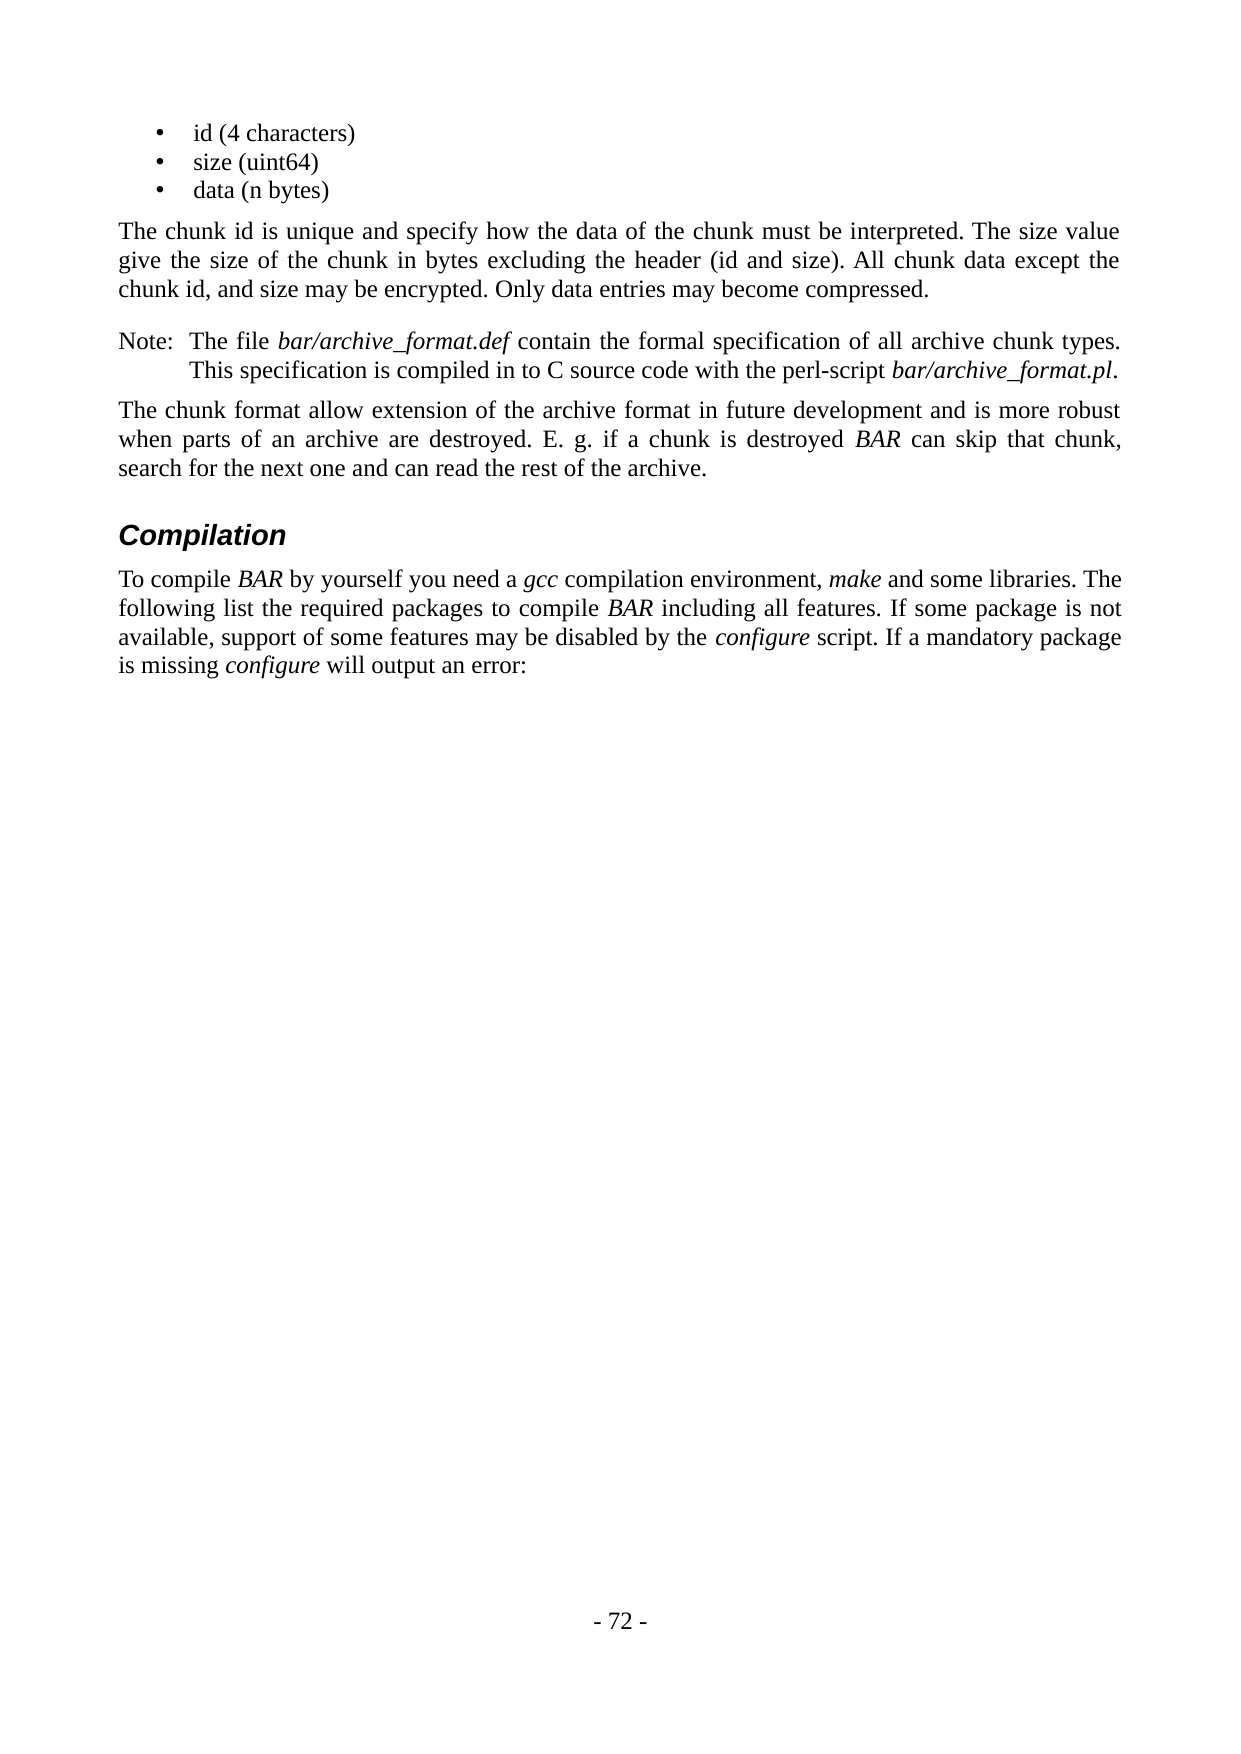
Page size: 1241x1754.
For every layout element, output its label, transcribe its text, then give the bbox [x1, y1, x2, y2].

list id (4 characters) [156, 118, 1122, 147]
text The chunk format allow extension of the archive format in future development and is more robust when parts of an archive are destroyed. E. g. if a chunk is destroyed BAR can skip that chunk, search for the next one and can read the rest of the archive. [118, 395, 1122, 481]
list size (uint64) [156, 147, 1122, 176]
list data (n bytes) [156, 176, 1122, 204]
text Note: The file bar/archive_format.def contain the formal specification of all archive chunk types. This specification is compiled in to C source code with the perl-script bar/archive_format.pl. [118, 326, 1122, 383]
text To compile BAR by yourself you need a gcc compilation environment, make and some libraries. The following list the required packages to compile BAR including all features. If some package is not available, support of some features may be disabled by the configure script. If a mandatory package is missing configure will output an error: [118, 564, 1122, 679]
subtitle Compilation [118, 518, 1122, 552]
text The chunk id is unique and specify how the data of the chunk must be interpreted. The size value give the size of the chunk in bytes excluding the header (id and size). All chunk data except the chunk id, and size may be encrypted. Only data entries may become compressed. [118, 216, 1122, 302]
